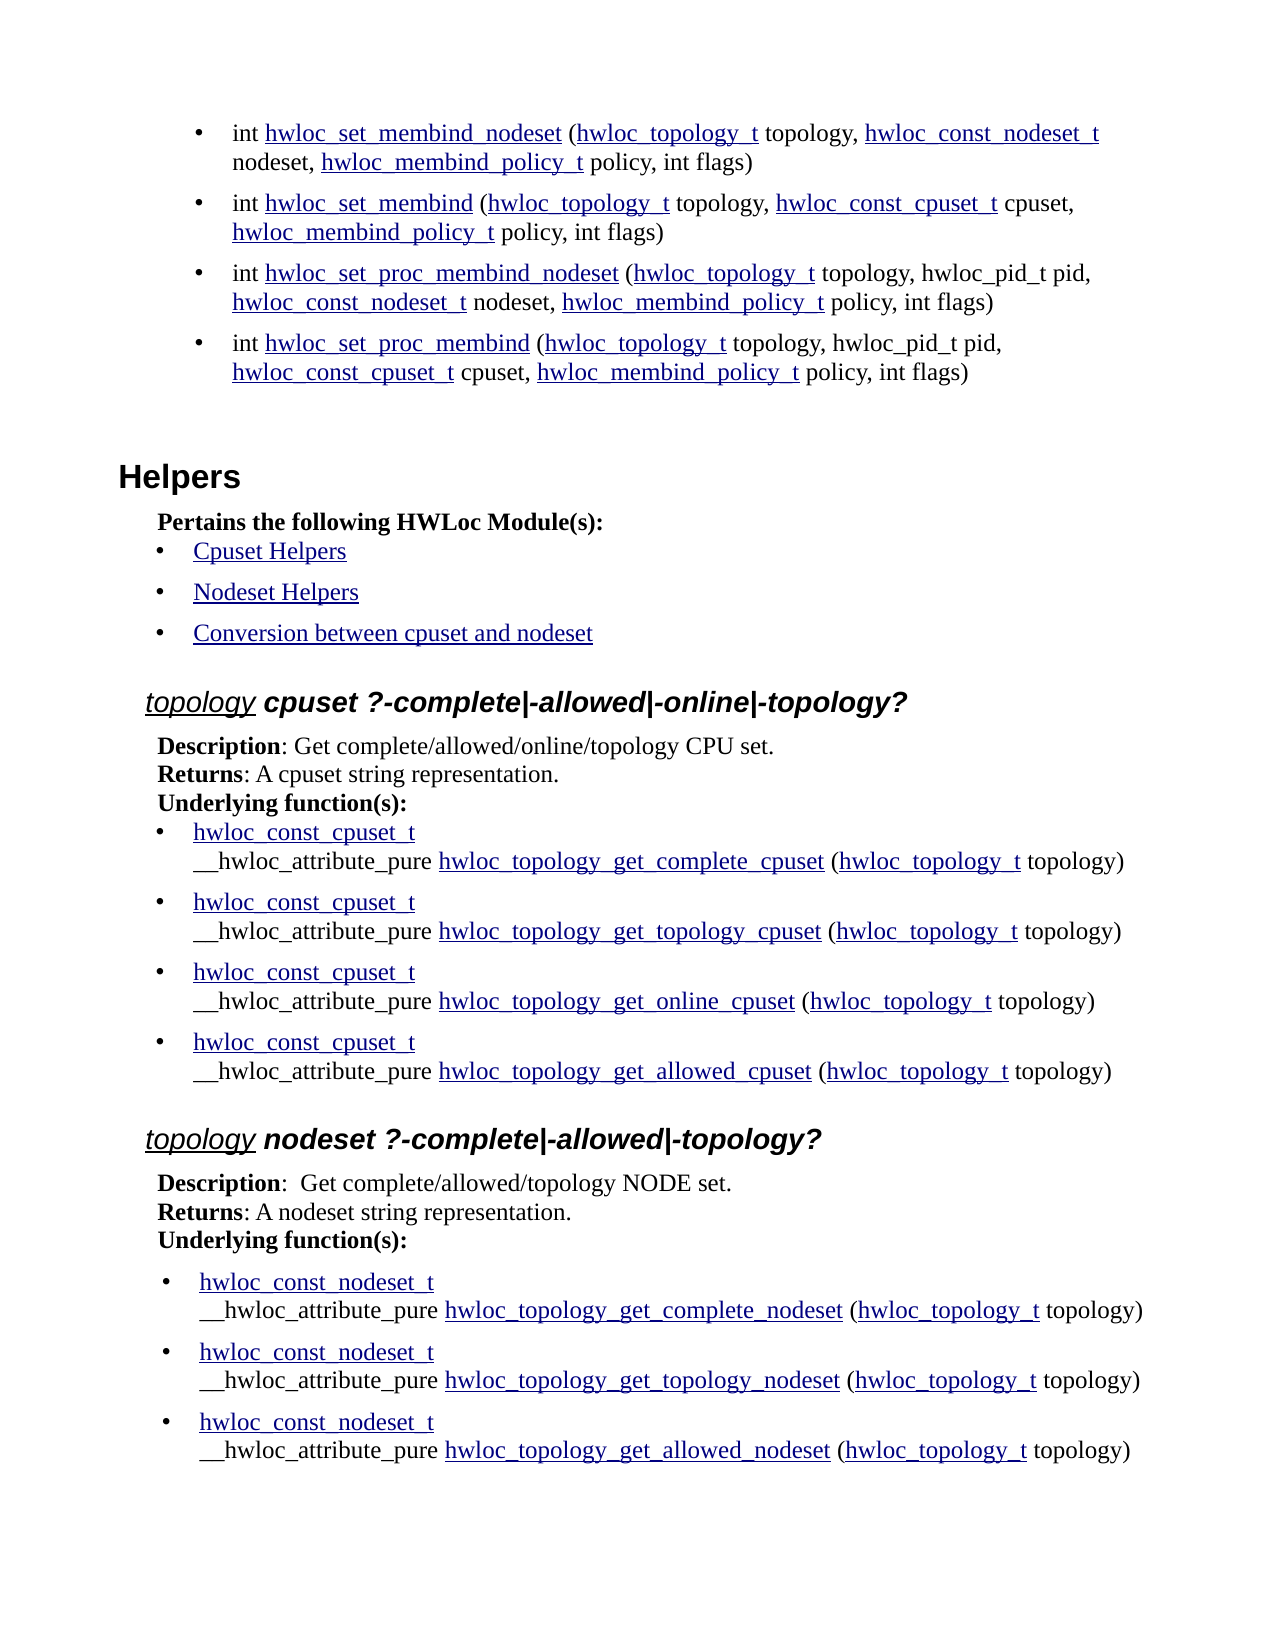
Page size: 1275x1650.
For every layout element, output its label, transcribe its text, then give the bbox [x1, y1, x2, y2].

text Underlying function(s): [157, 788, 1157, 817]
list Nodeset Helpers [156, 577, 1157, 606]
list Cpuset Helpers [156, 536, 1157, 565]
text Underlying function(s): [157, 1226, 1157, 1254]
subtitle topology nodeset ?-complete|-allowed|-topology? [145, 1122, 1157, 1156]
subtitle topology cpuset ?-complete|-allowed|-online|-topology? [145, 685, 1157, 718]
list int hwloc_set_proc_membind (hwloc_topology_t topology, hwloc_pid_t pid, hwloc_const_cpuset_t cpuset, hwloc_membind_policy_t policy, int flags) [194, 328, 1157, 386]
list int hwloc_set_proc_membind_nodeset (hwloc_topology_t topology, hwloc_pid_t pid, hwloc_const_nodeset_t nodeset, hwloc_membind_policy_t policy, int flags) [194, 258, 1157, 316]
text Description: Get complete/allowed/online/topology CPU set. [157, 731, 1157, 759]
text Returns: A nodeset string representation. [157, 1197, 1157, 1226]
list hwloc_const_nodeset_t __hwloc_attribute_pure hwloc_topology_get_allowed_nodeset (hwloc_topology_t topology) [162, 1407, 1157, 1464]
list int hwloc_set_membind_nodeset (hwloc_topology_t topology, hwloc_const_nodeset_t nodeset, hwloc_membind_policy_t policy, int flags) [194, 118, 1157, 176]
list hwloc_const_nodeset_t __hwloc_attribute_pure hwloc_topology_get_topology_nodeset (hwloc_topology_t topology) [162, 1337, 1157, 1394]
list hwloc_const_cpuset_t __hwloc_attribute_pure hwloc_topology_get_complete_cpuset (hwloc_topology_t topology) [156, 817, 1157, 874]
list hwloc_const_cpuset_t __hwloc_attribute_pure hwloc_topology_get_allowed_cpuset (hwloc_topology_t topology) [156, 1027, 1157, 1084]
text Description: Get complete/allowed/topology NODE set. [157, 1168, 1157, 1197]
text Returns: A cpuset string representation. [157, 759, 1157, 788]
list hwloc_const_nodeset_t __hwloc_attribute_pure hwloc_topology_get_complete_nodeset (hwloc_topology_t topology) [162, 1267, 1157, 1324]
subtitle Helpers [118, 457, 1157, 495]
list hwloc_const_cpuset_t __hwloc_attribute_pure hwloc_topology_get_topology_cpuset (hwloc_topology_t topology) [156, 887, 1157, 944]
list Conversion between cpuset and nodeset [156, 618, 1157, 647]
list hwloc_const_cpuset_t __hwloc_attribute_pure hwloc_topology_get_online_cpuset (hwloc_topology_t topology) [156, 957, 1157, 1014]
text Pertains the following HWLoc Module(s): [157, 507, 1157, 536]
list int hwloc_set_membind (hwloc_topology_t topology, hwloc_const_cpuset_t cpuset, hwloc_membind_policy_t policy, int flags) [194, 188, 1157, 246]
